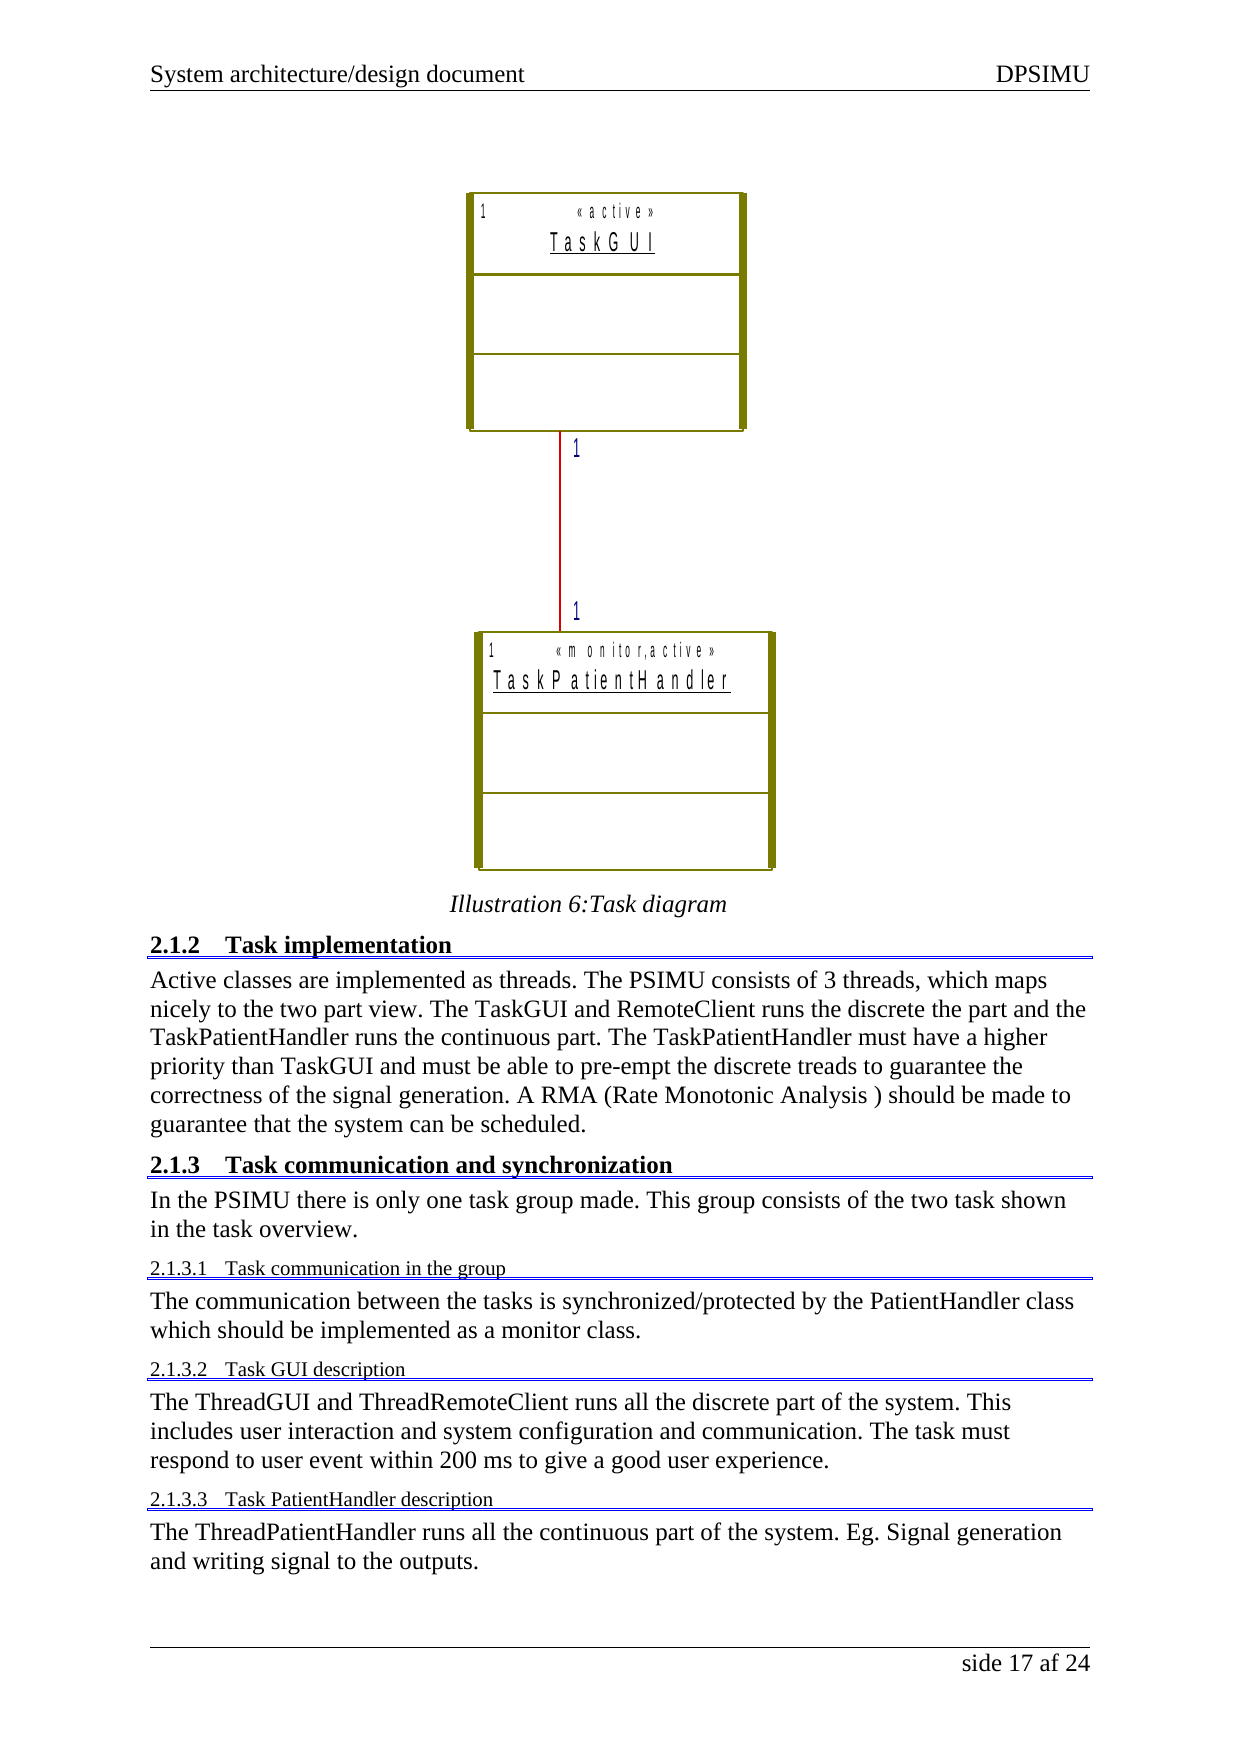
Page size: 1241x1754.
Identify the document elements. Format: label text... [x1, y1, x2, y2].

text The ThreadPatientHandler runs all the continuous part of the system. Eg. Signal generation and writing signal to the outputs. [150, 1517, 1090, 1575]
subtitle Task GUI description [150, 1356, 1090, 1378]
subtitle Task communication and synchronization [150, 1150, 1090, 1176]
text Active classes are implemented as threads. The PSIMU consists of 3 threads, which maps nicely to the two part view. The TaskGUI and RemoteClient runs the discrete the part and the TaskPatientHandler runs the continuous part. The TaskPatientHandler must have a higher priority than TaskGUI and must be able to pre-empt the discrete treads to guarantee the correctness of the signal generation. A RMA (Rate Monotonic Analysis ) should be made to guarantee that the system can be scheduled. [150, 965, 1090, 1137]
subtitle Task PatientHandler description [150, 1486, 1090, 1508]
text The ThreadGUI and ThreadRemoteClient runs all the discrete part of the system. This includes user interaction and system configuration and communication. The task must respond to user event within 200 ms to give a good user experience. [150, 1387, 1090, 1474]
text The communication between the tasks is synchronized/protected by the PatientHandler class which should be implemented as a monitor class. [150, 1286, 1090, 1344]
subtitle Task communication in the group [150, 1255, 1090, 1277]
text Illustration 6:Task diagram [449, 173, 791, 917]
text In the PSIMU there is only one task group made. This group consists of the two task shown in the task overview. [150, 1185, 1090, 1242]
subtitle Task implementation [150, 930, 1090, 956]
